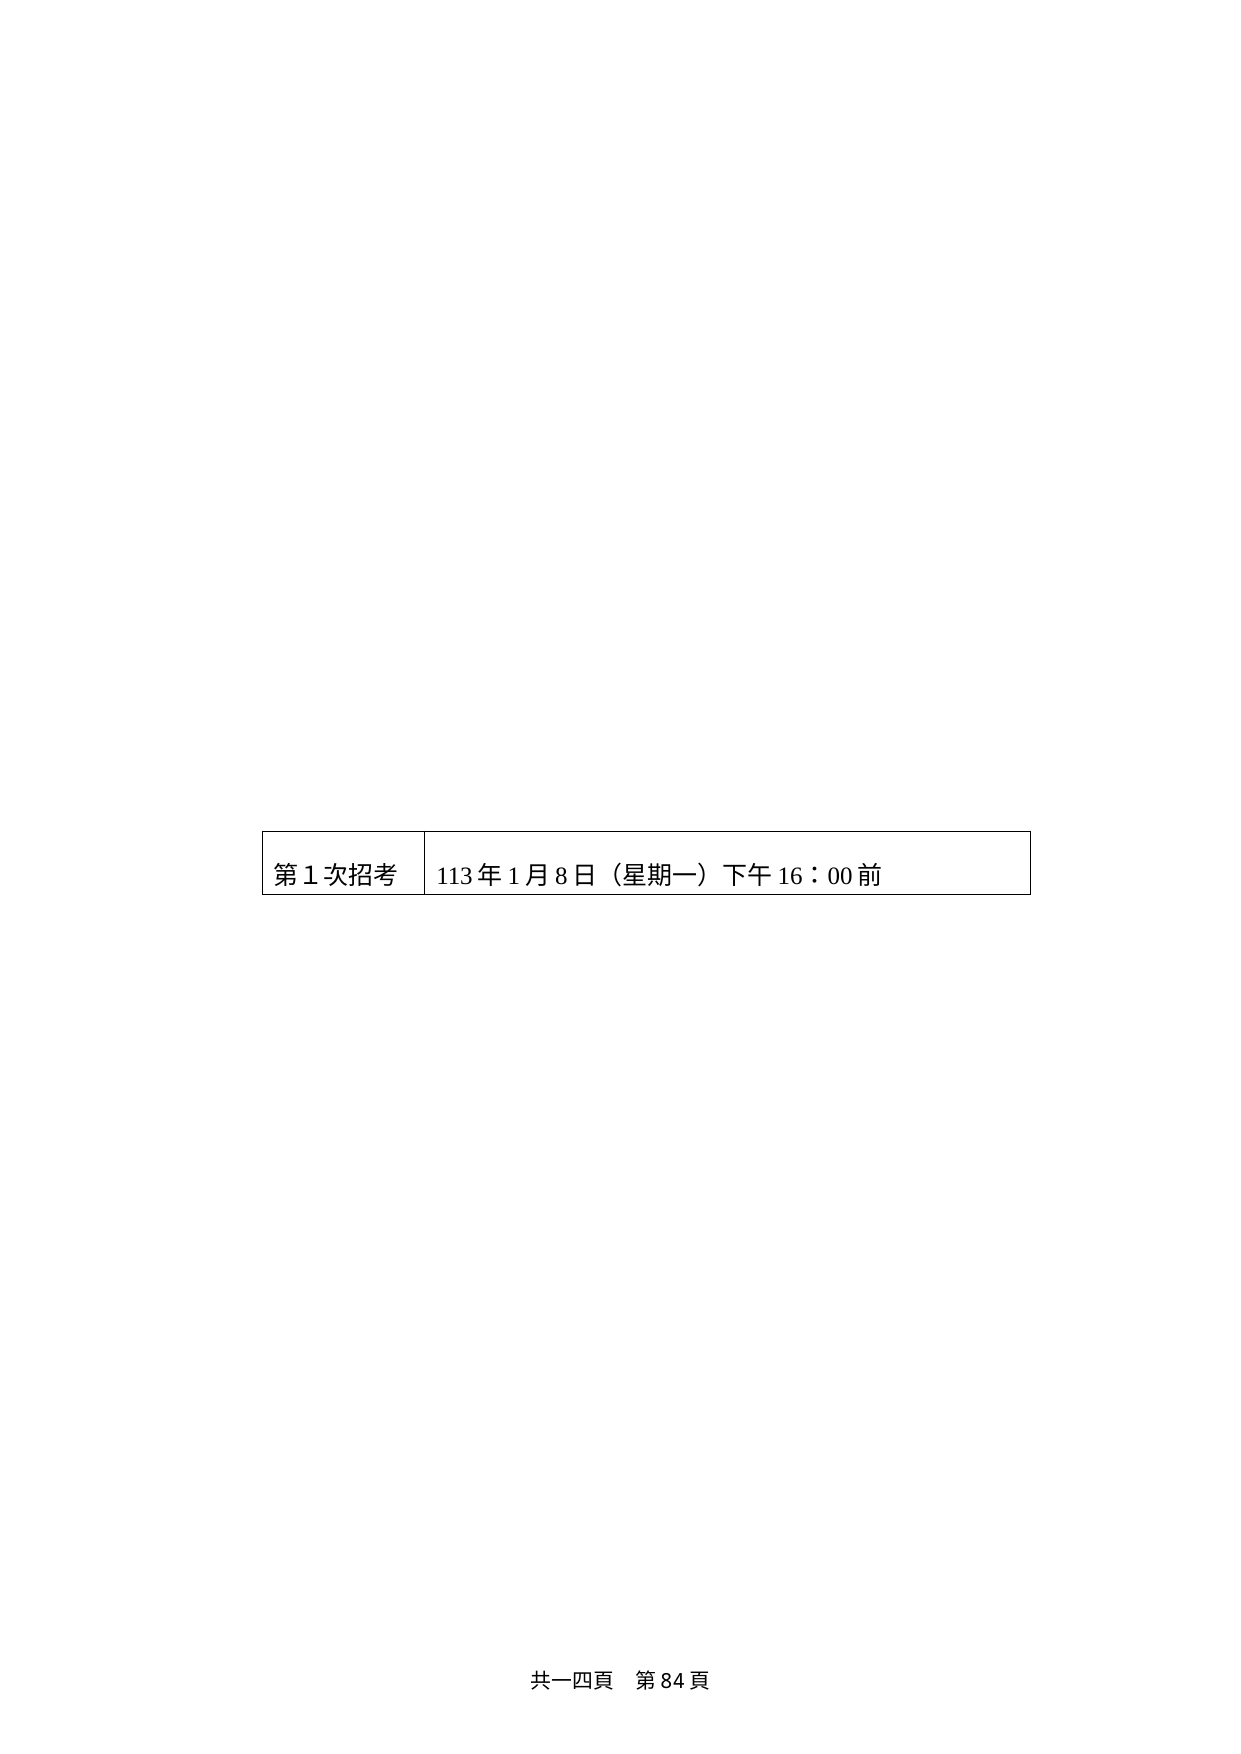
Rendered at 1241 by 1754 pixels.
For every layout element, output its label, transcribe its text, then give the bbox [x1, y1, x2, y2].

table_header 第１次招考 [263, 832, 424, 894]
table_header 113年1月8日（星期一）下午16：00前 [425, 832, 1030, 894]
